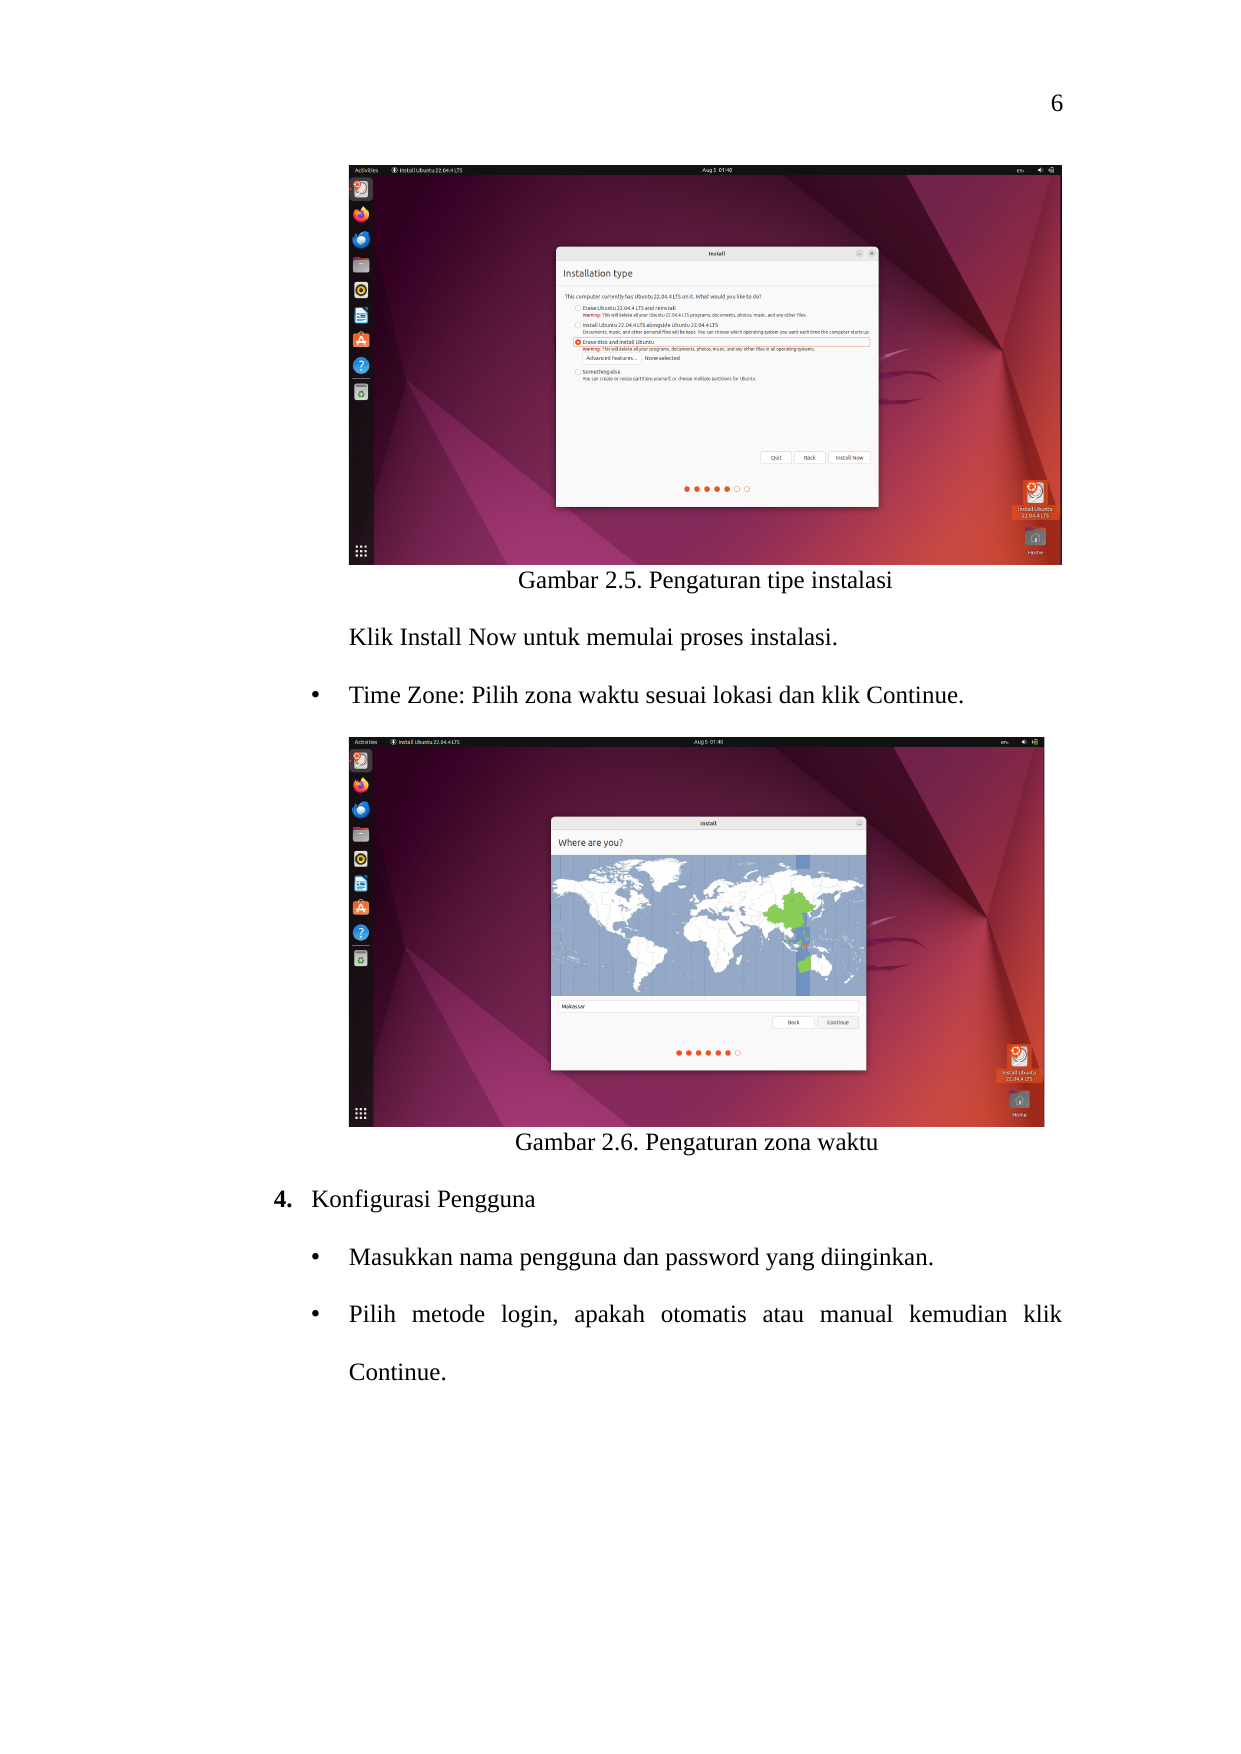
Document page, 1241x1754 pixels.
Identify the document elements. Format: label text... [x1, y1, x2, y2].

list Gambar 2.6. Pengaturan zona waktu [349, 1127, 1044, 1156]
list Konfigurasi Pengguna [274, 1184, 1063, 1213]
picture [348, 165, 1062, 565]
list Pilih metode login, apakah otomatis atau manual kemudian klik Continue. [311, 1299, 1063, 1386]
picture [348, 737, 1045, 1127]
list Time Zone: Pilih zona waktu sesuai lokasi dan klik Continue. [311, 680, 1063, 708]
list Gambar 2.5. Pengaturan tipe instalasi [349, 565, 1062, 593]
list Masukkan nama pengguna dan password yang diinginkan. [311, 1242, 1063, 1271]
list Klik Install Now untuk memulai proses instalasi. [311, 622, 1063, 651]
